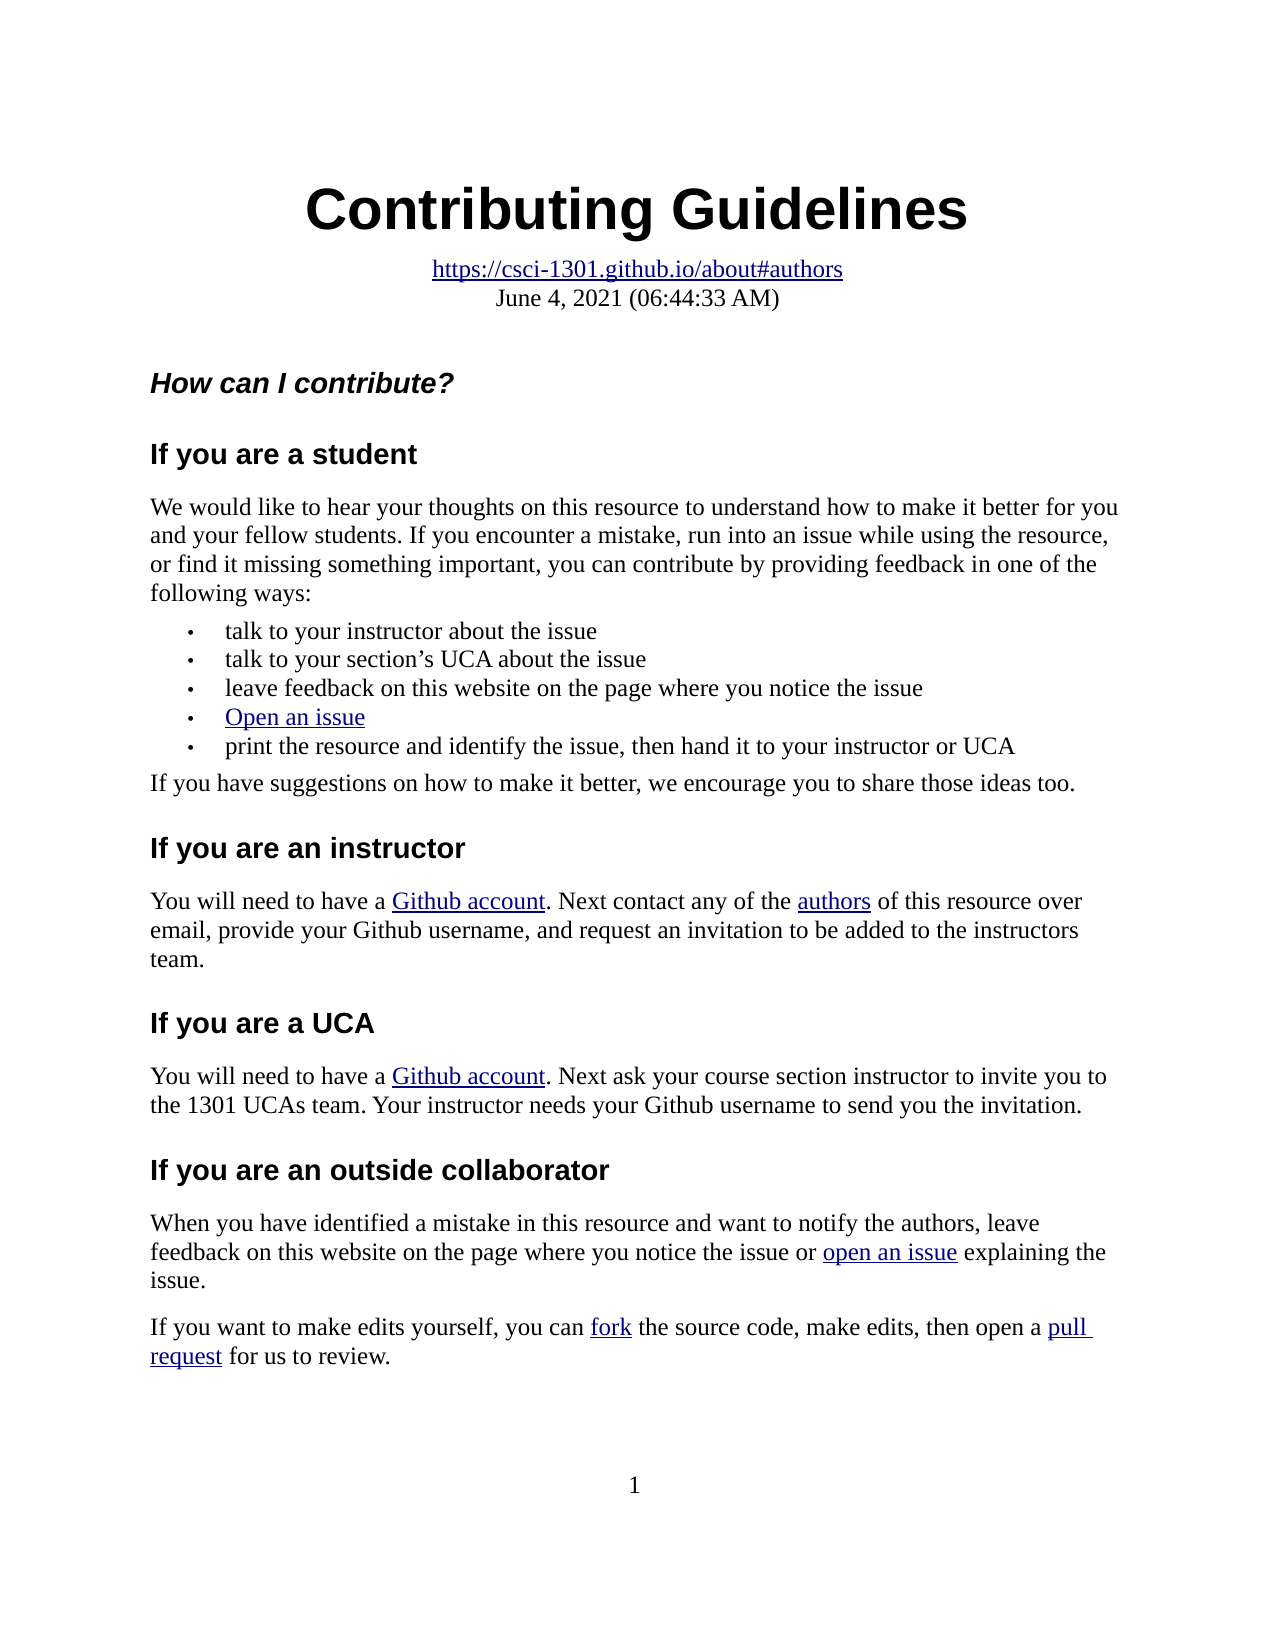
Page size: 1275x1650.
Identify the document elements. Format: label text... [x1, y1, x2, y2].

text We would like to hear your thoughts on this resource to understand how to make it better for you and your fellow students. If you encounter a mistake, run into an issue while using the resource, or find it missing something important, you can contribute by providing feedback in one of the following ways: [150, 492, 1125, 607]
subtitle If you are a UCA [150, 1006, 1125, 1040]
list talk to your instructor about the issue [187, 616, 1125, 644]
subtitle If you are an outside collaborator [150, 1153, 1125, 1186]
text June 4, 2021 (06:44:33 AM) [150, 283, 1125, 312]
text You will need to have a Github account. Next ask your course section instructor to invite you to the 1301 UCAs team. Your instructor needs your Github username to send you the invitation. [150, 1061, 1125, 1119]
list Open an issue [187, 702, 1125, 731]
subtitle If you are an instructor [150, 831, 1125, 865]
text You will need to have a Github account. Next contact any of the authors of this resource over email, provide your Github username, and request an invitation to be added to the instructors team. [150, 886, 1125, 972]
subtitle How can I contribute? [150, 366, 1125, 399]
text When you have identified a mistake in this resource and want to notify the authors, leave feedback on this website on the page where you notice the issue or open an issue explaining the issue. [150, 1208, 1125, 1294]
list print the resource and identify the issue, then hand it to your instructor or UCA [187, 731, 1125, 759]
title Contributing Guidelines [150, 175, 1125, 242]
text https://csci-1301.github.io/about#authors [150, 254, 1125, 283]
list leave feedback on this website on the page where you notice the issue [187, 673, 1125, 702]
subtitle If you are a student [150, 437, 1125, 470]
text If you want to make edits yourself, you can fork the source code, make edits, then open a pull request for us to review. [150, 1312, 1125, 1369]
list talk to your section’s UCA about the issue [187, 644, 1125, 673]
text If you have suggestions on how to make it better, we encourage you to share those ideas too. [150, 768, 1125, 797]
